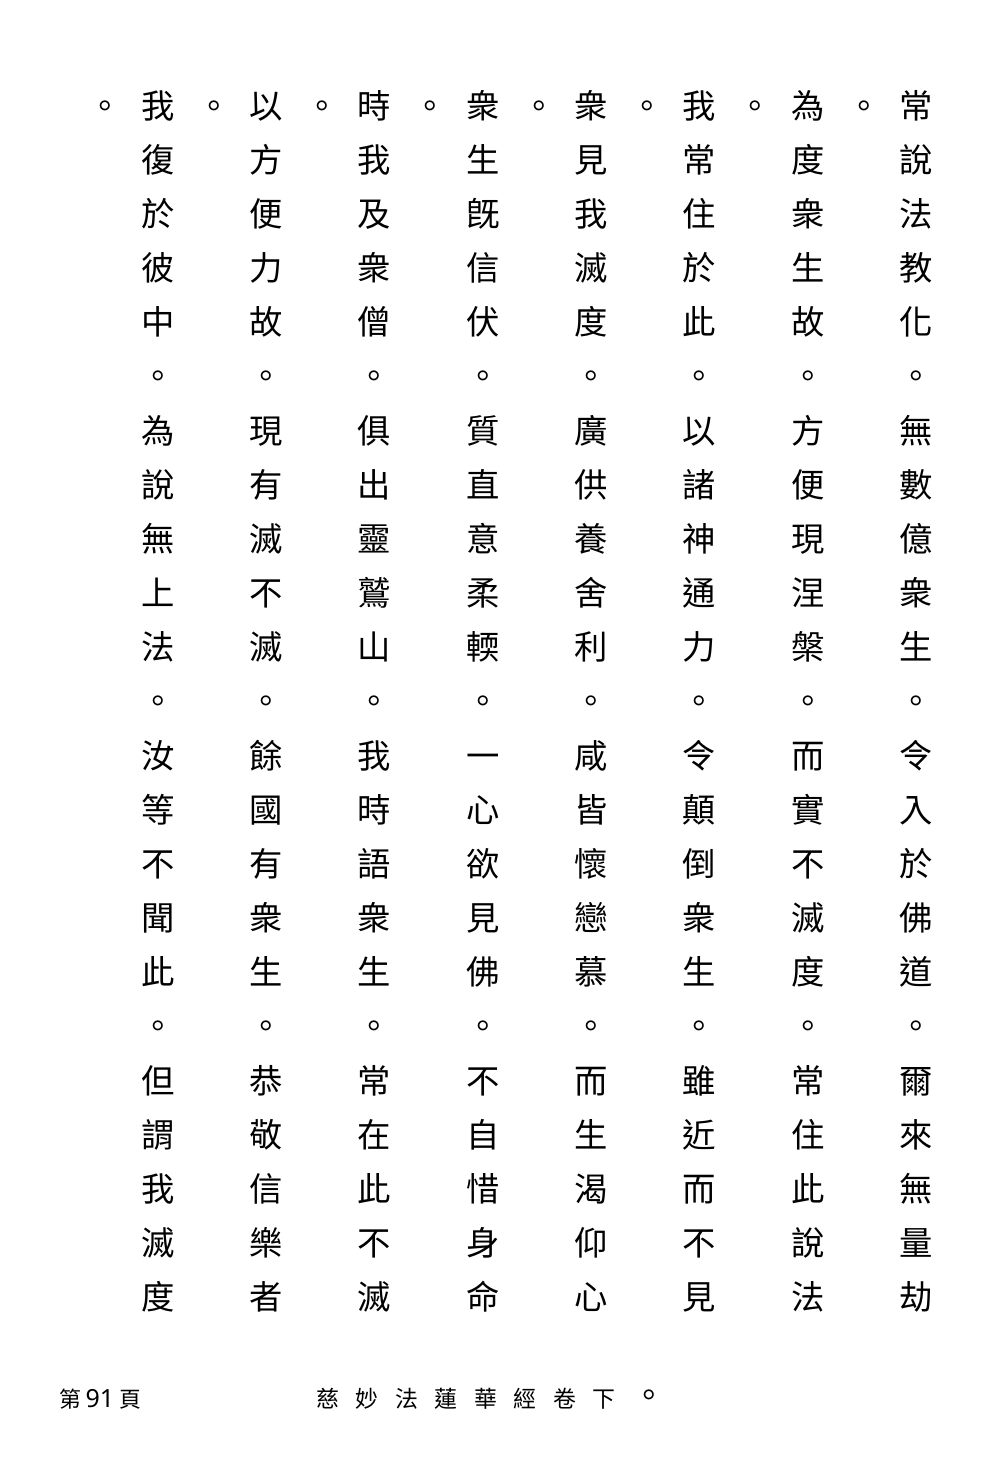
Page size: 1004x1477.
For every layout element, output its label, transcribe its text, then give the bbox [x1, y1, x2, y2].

text 為度衆生故。方便現涅槃。而實不滅度。常住此說法。 [728, 88, 837, 1363]
text 衆生旣信伏。質直意柔輭。一心欲見佛。不自惜身命。 [403, 88, 512, 1363]
text 我常住於此。以諸神通力。令顛倒衆生。雖近而不見。 [620, 88, 728, 1363]
text 我復於彼中。為說無上法。汝等不聞此。但謂我滅度。 [78, 88, 187, 1363]
text 時我及衆僧。俱出靈鷲山。我時語衆生。常在此不滅。 [295, 88, 403, 1363]
text 衆見我滅度。廣供養舍利。咸皆懷戀慕。而生渴仰心。 [512, 88, 620, 1363]
text 以方便力故。現有滅不滅。餘國有衆生。恭敬信樂者。 [187, 88, 295, 1363]
text 常說法教化。無數億衆生。令入於佛道。爾來無量劫。 [837, 88, 945, 1363]
